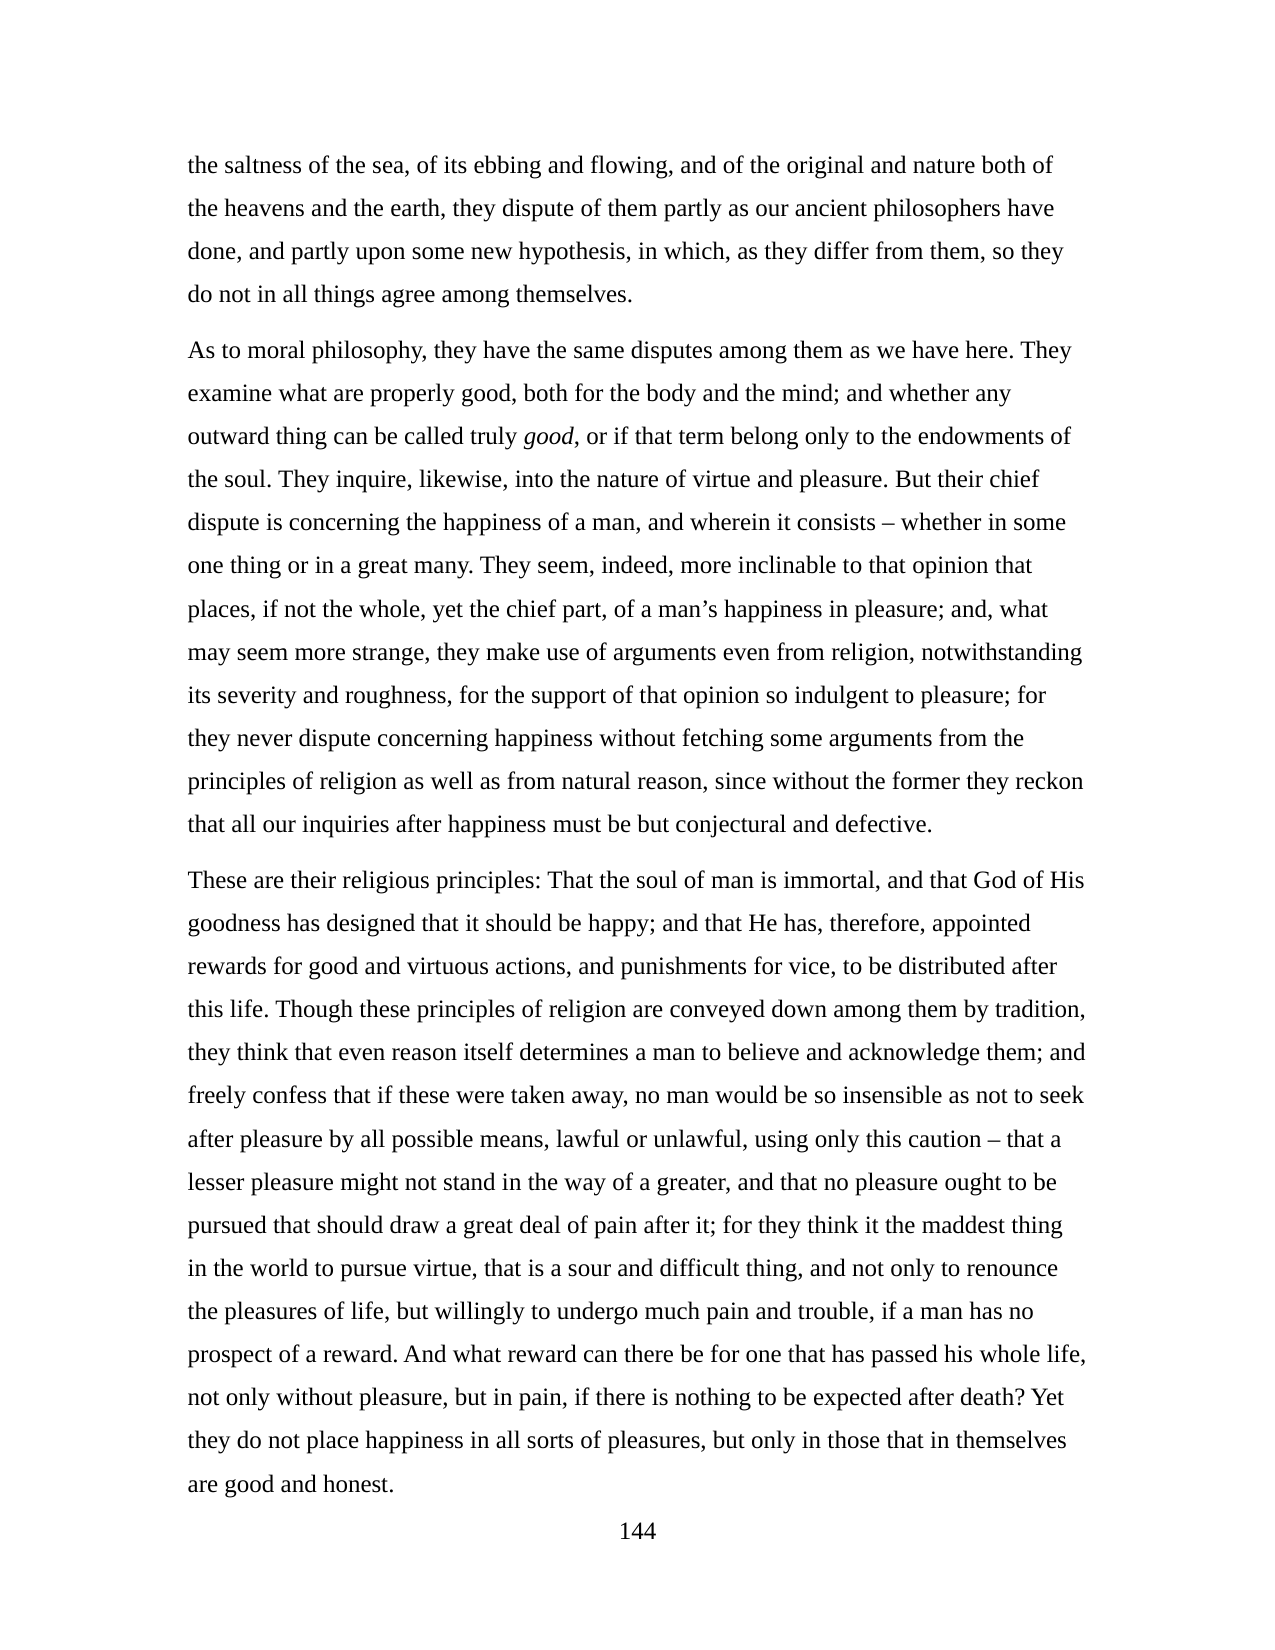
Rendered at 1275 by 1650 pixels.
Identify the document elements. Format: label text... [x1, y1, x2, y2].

text the saltness of the sea, of its ebbing and flowing, and of the original and nature both of the heavens and the earth, they dispute of them partly as our ancient philosophers have done, and partly upon some new hypothesis, in which, as they differ from them, so they do not in all things agree among themselves. [187, 150, 1087, 308]
text As to moral philosophy, they have the same disputes among them as we have here. They examine what are properly good, both for the body and the mind; and whether any outward thing can be called truly good, or if that term belong only to the endowments of the soul. They inquire, likewise, into the nature of virtue and pleasure. But their chief dispute is concerning the happiness of a man, and wherein it consists – whether in some one thing or in a great many. They seem, indeed, more inclinable to that opinion that places, if not the whole, yet the chief part, of a man’s happiness in pleasure; and, what may seem more strange, they make use of arguments even from religion, notwithstanding its severity and roughness, for the support of that opinion so indulgent to pleasure; for they never dispute concerning happiness without fetching some arguments from the principles of religion as well as from natural reason, since without the former they reckon that all our inquiries after happiness must be but conjectural and defective. [187, 335, 1087, 838]
text These are their religious principles: That the soul of man is immortal, and that God of His goodness has designed that it should be happy; and that He has, therefore, appointed rewards for good and virtuous actions, and punishments for vice, to be distributed after this life. Though these principles of religion are conveyed down among them by tradition, they think that even reason itself determines a man to believe and acknowledge them; and freely confess that if these were taken away, no man would be so insensible as not to seek after pleasure by all possible means, lawful or unlawful, using only this caution – that a lesser pleasure might not stand in the way of a greater, and that no pleasure ought to be pursued that should draw a great deal of pain after it; for they think it the maddest thing in the world to pursue virtue, that is a sour and difficult thing, and not only to renounce the pleasures of life, but willingly to undergo much pain and trouble, if a man has no prospect of a reward. And what reward can there be for one that has passed his whole life, not only without pleasure, but in pain, if there is nothing to be expected after death? Yet they do not place happiness in all sorts of pleasures, but only in those that in themselves are good and honest. [187, 865, 1087, 1497]
